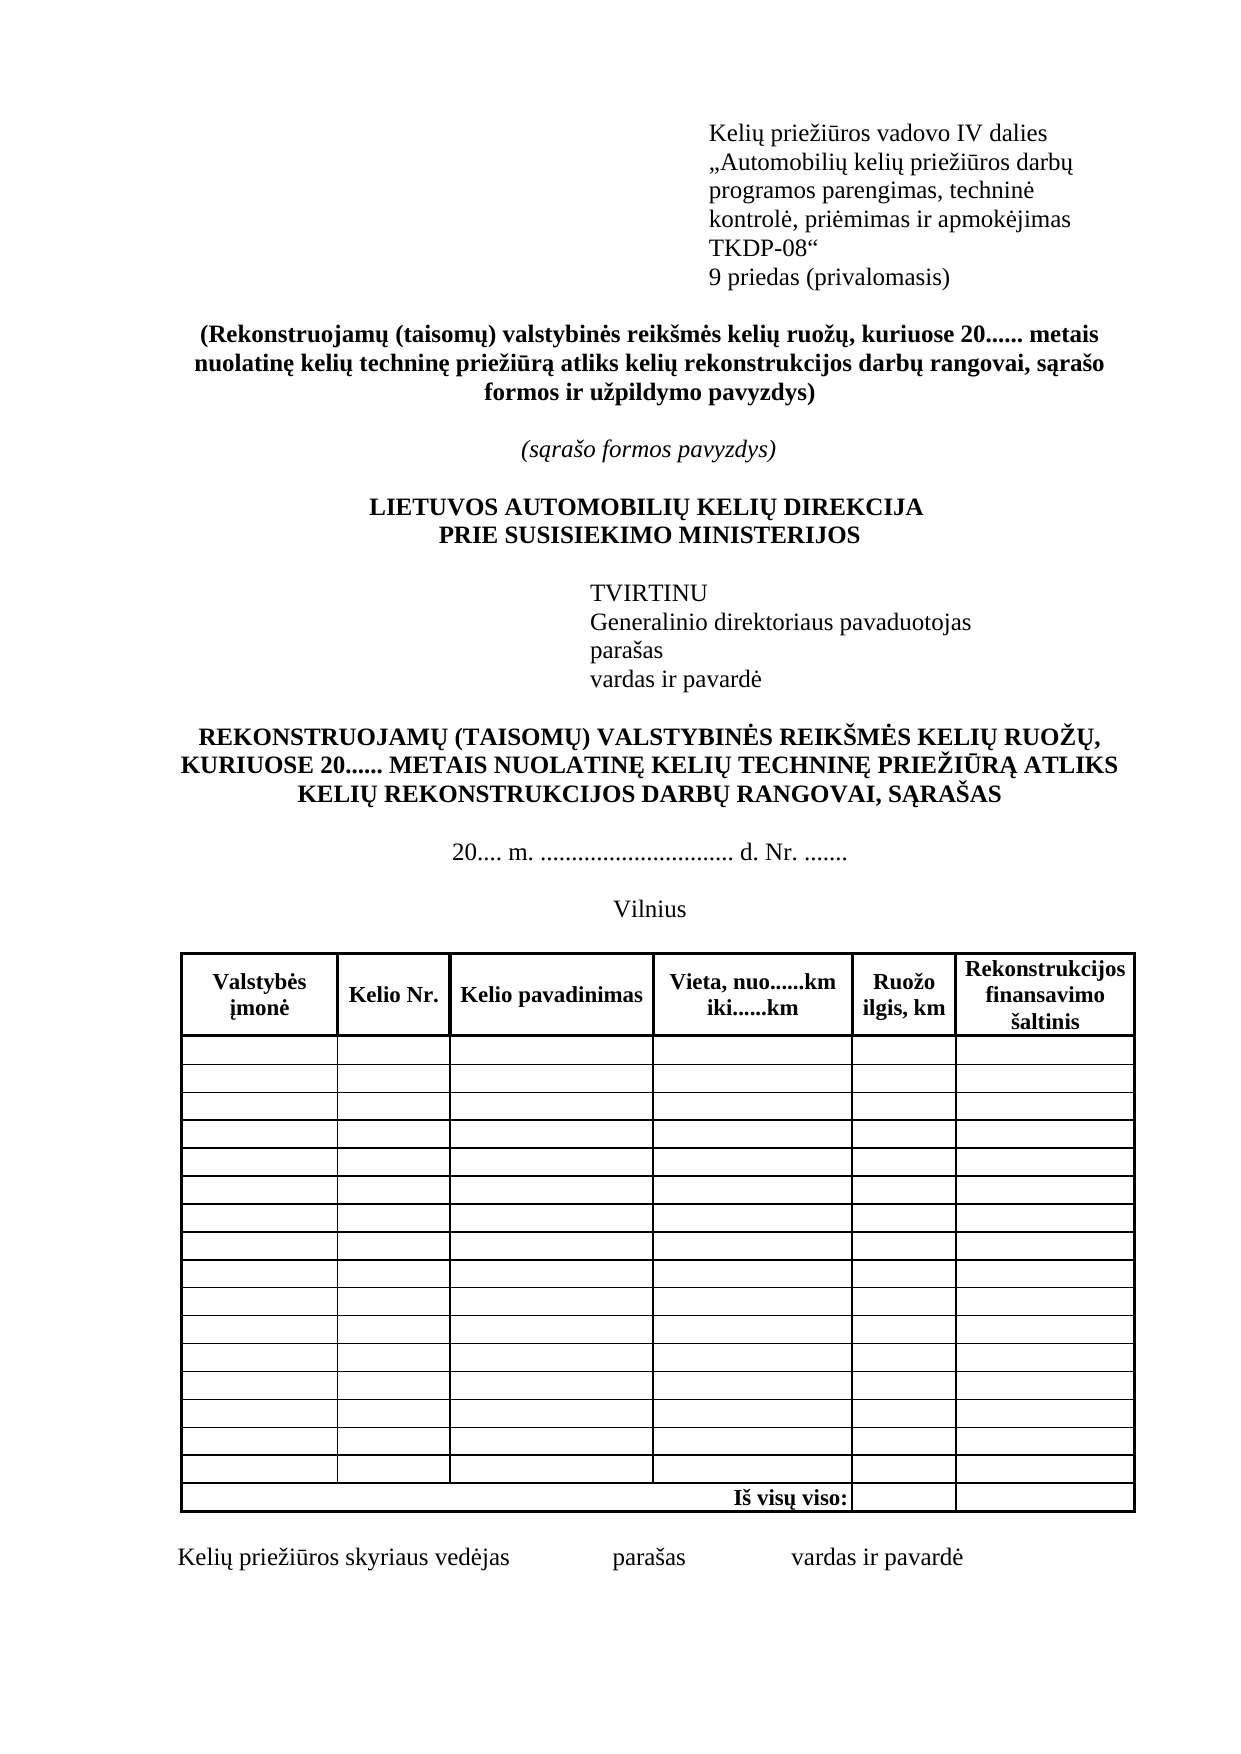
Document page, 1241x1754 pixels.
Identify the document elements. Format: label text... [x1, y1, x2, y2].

table_cell [654, 1316, 851, 1343]
table_cell [338, 1065, 449, 1091]
text 20.... m. ............................... d. Nr. ....... [177, 837, 1122, 866]
table_cell [654, 1372, 851, 1398]
table_cell [183, 1037, 337, 1063]
text Vilnius [177, 894, 1122, 923]
table_cell [654, 1121, 851, 1147]
table_cell [451, 1344, 652, 1371]
table_cell [654, 1037, 851, 1063]
table_cell [957, 1233, 1133, 1259]
table_cell [338, 1037, 449, 1063]
table_cell [183, 1093, 337, 1119]
text vardas ir pavardė [590, 664, 1122, 693]
table_cell [338, 1261, 449, 1287]
table_cell [957, 1428, 1133, 1454]
table_cell [853, 1288, 955, 1315]
table_cell [451, 1233, 652, 1259]
table_cell [654, 1344, 851, 1371]
text 9 priedas (privalomasis) [177, 262, 1122, 291]
table_cell [338, 1316, 449, 1343]
table_header Rekonstrukcijos finansavimo šaltinis [957, 955, 1133, 1034]
table_cell [957, 1288, 1133, 1315]
table_cell [853, 1121, 955, 1147]
text TKDP-08“ [177, 233, 1122, 262]
table_cell [654, 1261, 851, 1287]
table_cell [957, 1149, 1133, 1175]
table_cell [451, 1261, 652, 1287]
table_cell [654, 1205, 851, 1231]
text kontrolė, priėmimas ir apmokėjimas [177, 204, 1122, 233]
table_header Kelio pavadinimas [452, 955, 652, 1034]
table_cell [853, 1316, 955, 1343]
table_cell [338, 1177, 449, 1203]
text PRIE SUSISIEKIMO MINISTERIJOS [177, 521, 1122, 549]
table_cell [451, 1065, 652, 1091]
table_cell [183, 1288, 337, 1315]
table_cell [183, 1261, 337, 1287]
table_cell [654, 1177, 851, 1203]
table_cell [451, 1093, 652, 1119]
text Kelių priežiūros vadovo IV dalies [709, 118, 1122, 147]
table_cell Iš visų viso: [183, 1484, 851, 1510]
table_cell [853, 1372, 955, 1398]
table_cell [957, 1121, 1133, 1147]
table_cell [338, 1288, 449, 1315]
table_cell [853, 1149, 955, 1175]
table_cell [451, 1149, 652, 1175]
table_cell [957, 1177, 1133, 1203]
table_cell [183, 1121, 337, 1147]
table_cell [183, 1205, 337, 1231]
text „Automobilių kelių priežiūros darbų [177, 147, 1122, 176]
table_header Ruožo ilgis, km [854, 955, 954, 1034]
table_cell [853, 1205, 955, 1231]
table_cell [338, 1233, 449, 1259]
table_cell [654, 1149, 851, 1175]
table_cell [957, 1261, 1133, 1287]
table_cell [451, 1428, 652, 1454]
table_cell [853, 1233, 955, 1259]
table_cell [183, 1316, 337, 1343]
table_cell [338, 1428, 449, 1454]
text Kelių priežiūros skyriaus vedėjas parašas vardas ir pavardė [177, 1542, 1122, 1571]
table_cell [183, 1065, 337, 1091]
table_cell [957, 1484, 1133, 1510]
table_cell [183, 1372, 337, 1398]
table_cell [451, 1205, 652, 1231]
table_cell [183, 1233, 337, 1259]
table_cell [654, 1428, 851, 1454]
table_cell [183, 1149, 337, 1175]
table_cell [957, 1316, 1133, 1343]
table_cell [338, 1372, 449, 1398]
table_cell [957, 1344, 1133, 1371]
table_cell [853, 1065, 955, 1091]
table_cell [853, 1093, 955, 1119]
table_cell [338, 1149, 449, 1175]
table_cell [853, 1456, 955, 1482]
table_cell [654, 1400, 851, 1426]
table_cell [451, 1121, 652, 1147]
table_cell [338, 1456, 449, 1482]
table_cell [853, 1344, 955, 1371]
text LIETUVOS AUTOMOBILIŲ KELIŲ DIREKCIJA [177, 492, 1122, 521]
table_cell [957, 1065, 1133, 1091]
table_cell [654, 1288, 851, 1315]
table_cell [338, 1205, 449, 1231]
table_cell [957, 1037, 1133, 1063]
text (sąrašo formos pavyzdys) [177, 434, 1122, 463]
table_cell [853, 1428, 955, 1454]
table_header Vieta, nuo......km iki......km [655, 955, 851, 1034]
table_cell [183, 1428, 337, 1454]
table_cell [338, 1344, 449, 1371]
table_cell [451, 1177, 652, 1203]
text (Rekonstruojamų (taisomų) valstybinės reikšmės kelių ruožų, kuriuose 20...... metais nuolatinę kelių techninę priežiūrą atliks kelių rekonstrukcijos darbų rangovai, sąrašo formos ir užpildymo pavyzdys) [177, 319, 1122, 406]
table_cell [451, 1400, 652, 1426]
table_cell [957, 1205, 1133, 1231]
table_cell [853, 1400, 955, 1426]
table_cell [338, 1093, 449, 1119]
text REKONSTRUOJAMŲ (TAISOMŲ) VALSTYBINĖS REIKŠMĖS KELIŲ RUOŽŲ, KURIUOSE 20...... METAIS NUOLATINĘ KELIŲ TECHNINĘ PRIEŽIŪRĄ ATLIKS KELIŲ REKONSTRUKCIJOS DARBŲ RANGOVAI, SĄRAŠAS [177, 722, 1122, 808]
table_cell [451, 1372, 652, 1398]
table_header Kelio Nr. [339, 955, 448, 1034]
table_cell [451, 1316, 652, 1343]
table_cell [654, 1093, 851, 1119]
table_cell [853, 1484, 955, 1510]
table_cell [853, 1037, 955, 1063]
text TVIRTINU [590, 578, 1122, 607]
table_cell [654, 1456, 851, 1482]
table_cell [957, 1400, 1133, 1426]
table_cell [183, 1456, 337, 1482]
table_cell [183, 1344, 337, 1371]
table_cell [183, 1400, 337, 1426]
table_cell [853, 1261, 955, 1287]
table_cell [451, 1288, 652, 1315]
text Generalinio direktoriaus pavaduotojas [590, 607, 1122, 636]
table_cell [654, 1233, 851, 1259]
table_cell [183, 1177, 337, 1203]
table_cell [338, 1121, 449, 1147]
table_cell [338, 1400, 449, 1426]
table_cell [654, 1065, 851, 1091]
table_cell [451, 1456, 652, 1482]
text programos parengimas, techninė [177, 176, 1122, 204]
text parašas [590, 636, 1122, 664]
table_cell [853, 1177, 955, 1203]
table_cell [957, 1372, 1133, 1398]
table_cell [451, 1037, 652, 1063]
table_cell [957, 1456, 1133, 1482]
table_header Valstybės įmonė [183, 955, 336, 1034]
table_cell [957, 1093, 1133, 1119]
